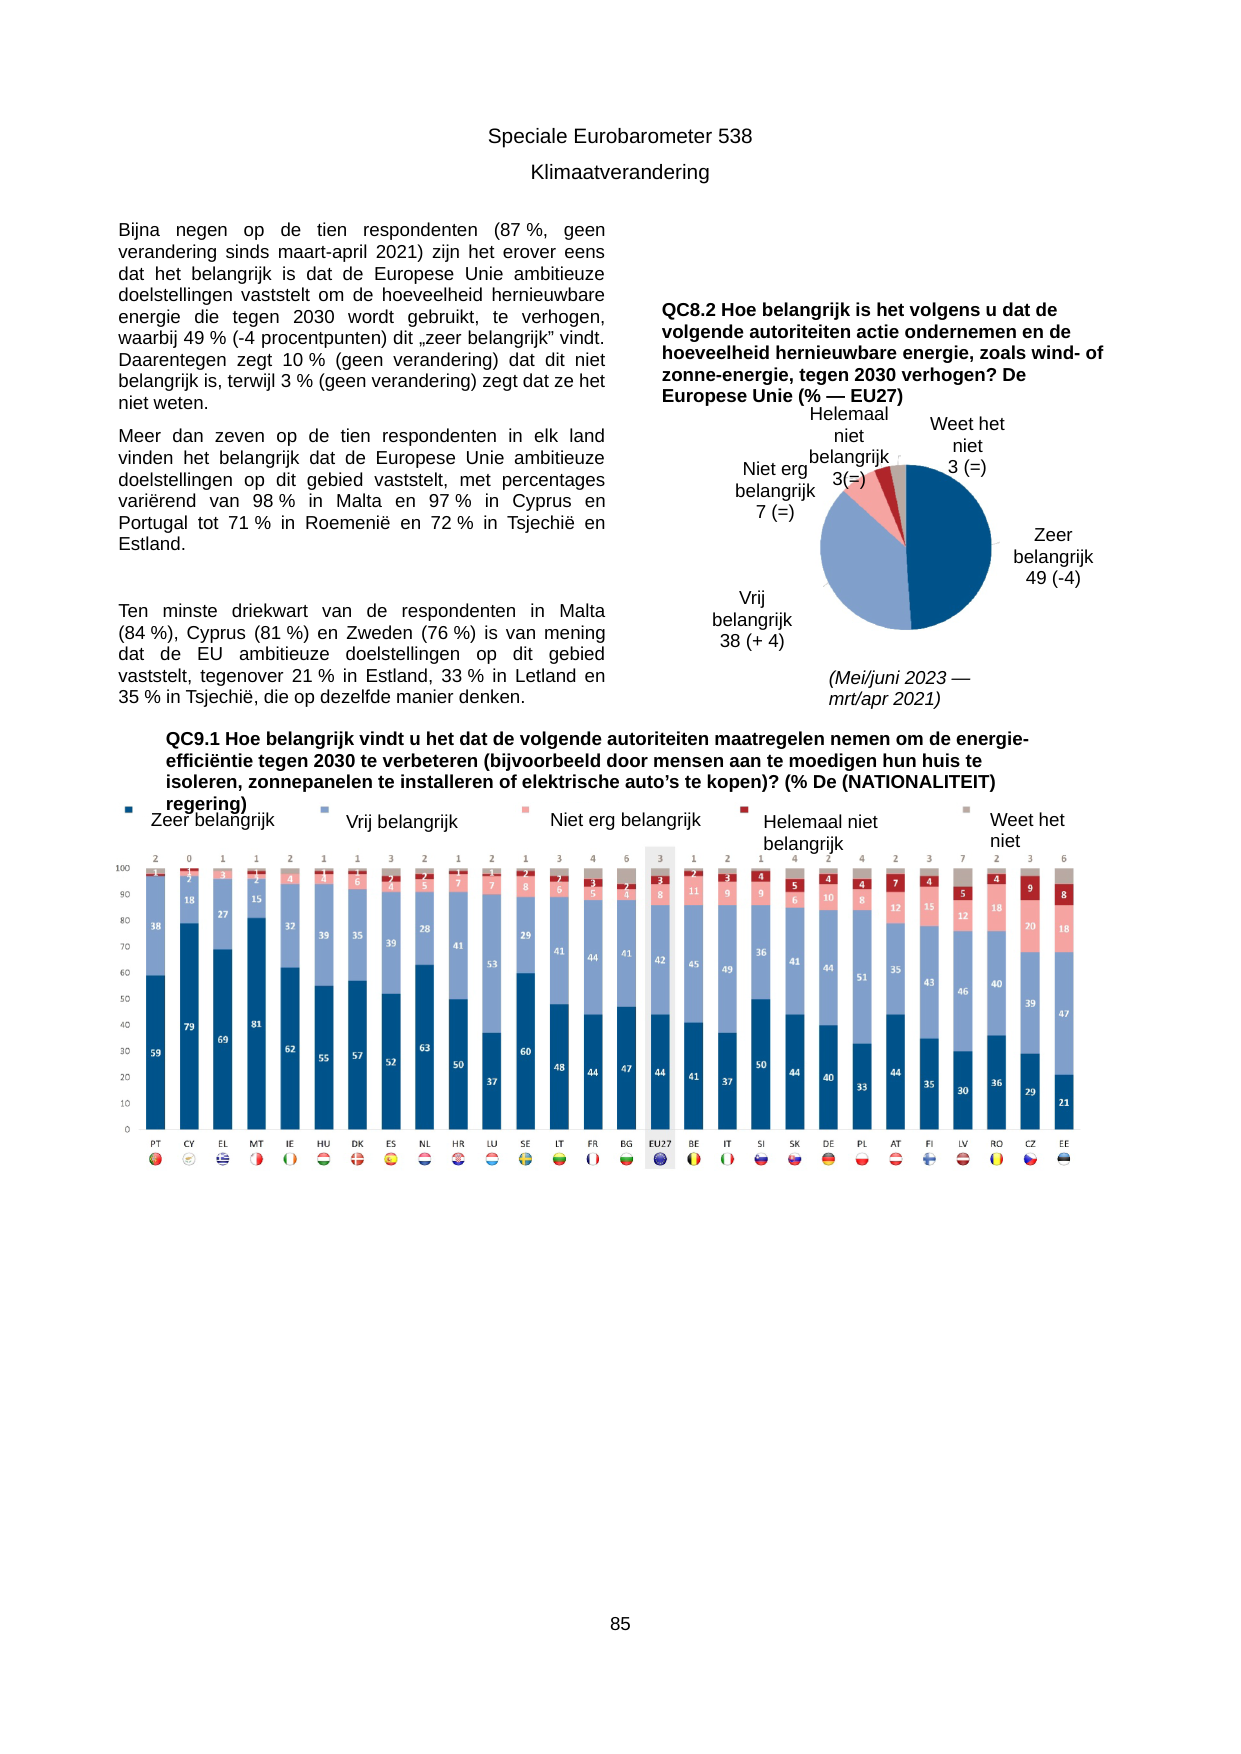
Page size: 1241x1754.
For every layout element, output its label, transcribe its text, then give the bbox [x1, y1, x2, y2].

text Meer dan zeven op de tien respondenten in elk land vinden het belangrijk dat de Europese Unie ambitieuze doelstellingen op dit gebied vaststelt, met percentages variërend van 98 % in Malta en 97 % in Cyprus en Portugal tot 71 % in Roemenië en 72 % in Tsjechië en Estland. [118, 425, 605, 554]
text Bijna negen op de tien respondenten (87 %, geen verandering sinds maart-april 2021) zijn het erover eens dat het belangrijk is dat de Europese Unie ambitieuze doelstellingen vaststelt om de hoeveelheid hernieuwbare energie die tegen 2030 wordt gebruikt, te verhogen, waarbij 49 % (-4 procentpunten) dit „zeer belangrijk” vindt. Daarentegen zegt 10 % (geen verandering) dat dit niet belangrijk is, terwijl 3 % (geen verandering) zegt dat ze het niet weten. [118, 219, 605, 413]
picture [113, 800, 976, 817]
text Ten minste driekwart van de respondenten in Malta (84 %), Cyprus (81 %) en Zweden (76 %) is van mening dat de EU ambitieuze doelstellingen op dit gebied vaststelt, tegenover 21 % in Estland, 33 % in Letland en 35 % in Tsjechië, die op dezelfde manier denken. [118, 600, 605, 708]
picture [815, 450, 1004, 631]
picture [113, 843, 1088, 1171]
